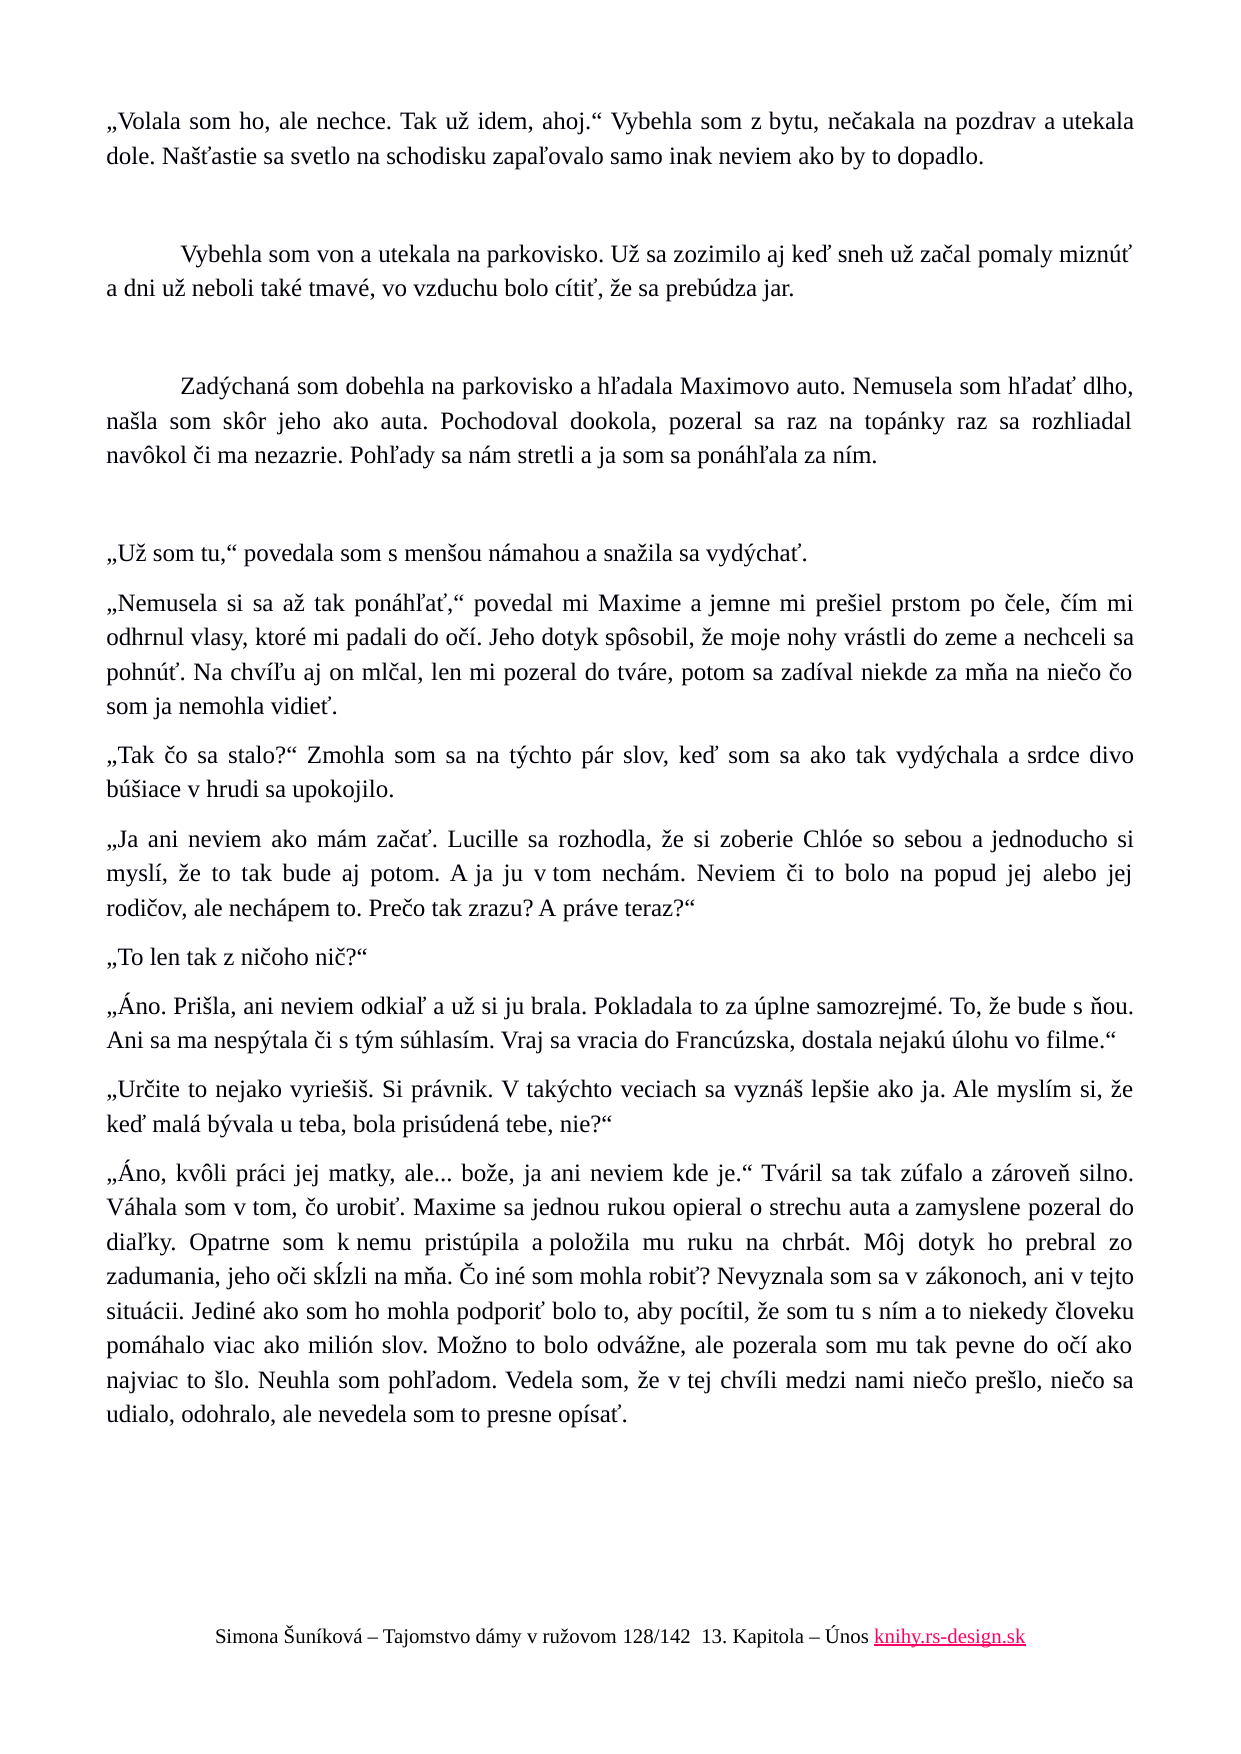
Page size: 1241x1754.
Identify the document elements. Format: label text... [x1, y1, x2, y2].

text „To len tak z ničoho nič?“ [106, 942, 1134, 970]
text Vybehla som von a utekala na parkovisko. Už sa zozimilo aj keď sneh už začal pomaly miznúť a dni už neboli také tmavé, vo vzduchu bolo cítiť, že sa prebúdza jar. [106, 239, 1134, 302]
text „Nemusela si sa až tak ponáhľať,“ povedal mi Maxime a jemne mi prešiel prstom po čele, čím mi odhrnul vlasy, ktoré mi padali do očí. Jeho dotyk spôsobil, že moje nohy vrástli do zeme a nechceli sa pohnúť. Na chvíľu aj on mlčal, len mi pozeral do tváre, potom sa zadíval niekde za mňa na niečo čo som ja nemohla vidieť. [106, 588, 1134, 720]
text „Už som tu,“ povedala som s menšou námahou a snažila sa vydýchať. [106, 538, 1134, 567]
text „Určite to nejako vyriešiš. Si právnik. V takýchto veciach sa vyznáš lepšie ako ja. Ale myslím si, že keď malá bývala u teba, bola prisúdená tebe, nie?“ [106, 1074, 1134, 1137]
text „Áno. Prišla, ani neviem odkiaľ a už si ju brala. Pokladala to za úplne samozrejmé. To, že bude s ňou. Ani sa ma nespýtala či s tým súhlasím. Vraj sa vracia do Francúzska, dostala nejakú úlohu vo filme.“ [106, 991, 1134, 1054]
text „Volala som ho, ale nechce. Tak už idem, ahoj.“ Vybehla som z bytu, nečakala na pozdrav a utekala dole. Našťastie sa svetlo na schodisku zapaľovalo samo inak neviem ako by to dopadlo. [106, 106, 1134, 169]
text „Ja ani neviem ako mám začať. Lucille sa rozhodla, že si zoberie Chlóe so sebou a jednoducho si myslí, že to tak bude aj potom. A ja ju v tom nechám. Neviem či to bolo na popud jej alebo jej rodičov, ale nechápem to. Prečo tak zrazu? A práve teraz?“ [106, 824, 1134, 921]
text Zadýchaná som dobehla na parkovisko a hľadala Maximovo auto. Nemusela som hľadať dlho, našla som skôr jeho ako auta. Pochodoval dookola, pozeral sa raz na topánky raz sa rozhliadal navôkol či ma nezazrie. Pohľady sa nám stretli a ja som sa ponáhľala za ním. [106, 371, 1134, 469]
text „Áno, kvôli práci jej matky, ale... bože, ja ani neviem kde je.“ Tváril sa tak zúfalo a zároveň silno. Váhala som v tom, čo urobiť. Maxime sa jednou rukou opieral o strechu auta a zamyslene pozeral do diaľky. Opatrne som k nemu pristúpila a položila mu ruku na chrbát. Môj dotyk ho prebral zo zadumania, jeho oči skĺzli na mňa. Čo iné som mohla robiť? Nevyznala som sa v zákonoch, ani v tejto situácii. Jediné ako som ho mohla podporiť bolo to, aby pocítil, že som tu s ním a to niekedy človeku pomáhalo viac ako milión slov. Možno to bolo odvážne, ale pozerala som mu tak pevne do očí ako najviac to šlo. Neuhla som pohľadom. Vedela som, že v tej chvíli medzi nami niečo prešlo, niečo sa udialo, odohralo, ale nevedela som to presne opísať. [106, 1158, 1134, 1428]
text „Tak čo sa stalo?“ Zmohla som sa na týchto pár slov, keď som sa ako tak vydýchala a srdce divo búšiace v hrudi sa upokojilo. [106, 740, 1134, 803]
